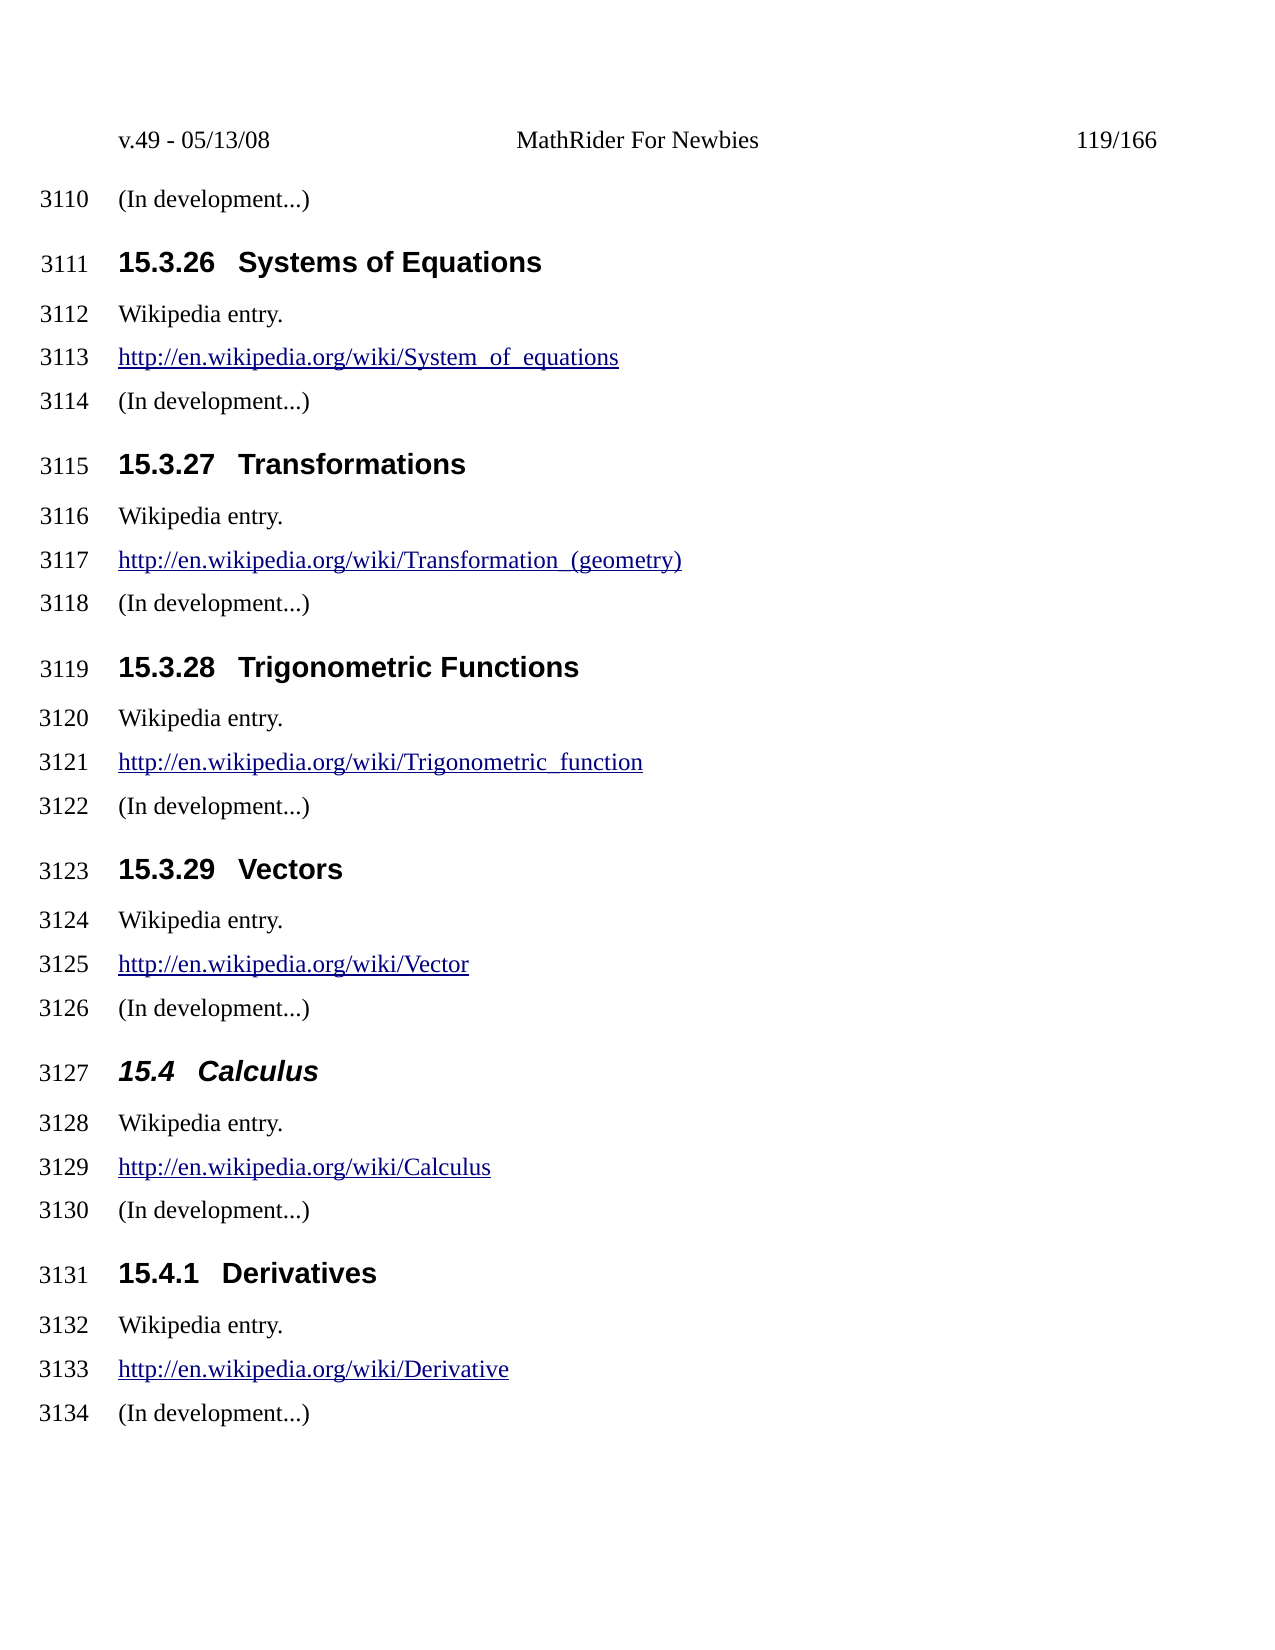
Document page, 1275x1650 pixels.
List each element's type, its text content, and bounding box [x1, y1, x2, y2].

text (In development...) [118, 386, 1157, 415]
text (In development...) [118, 1398, 1157, 1426]
text Wikipedia entry. [118, 703, 1157, 732]
text Wikipedia entry. [118, 1310, 1157, 1339]
subtitle Calculus [118, 1054, 1157, 1088]
text (In development...) [118, 184, 1157, 213]
subtitle Vectors [118, 852, 1157, 886]
subtitle Derivatives [118, 1257, 1157, 1290]
text http://en.wikipedia.org/wiki/Calculus [118, 1152, 1157, 1180]
text Wikipedia entry. [118, 299, 1157, 327]
text http://en.wikipedia.org/wiki/System_of_equations [118, 342, 1157, 371]
text http://en.wikipedia.org/wiki/Derivative [118, 1354, 1157, 1383]
text (In development...) [118, 588, 1157, 617]
text (In development...) [118, 1195, 1157, 1224]
text Wikipedia entry. [118, 501, 1157, 530]
text (In development...) [118, 791, 1157, 819]
text Wikipedia entry. [118, 906, 1157, 934]
text http://en.wikipedia.org/wiki/Transformation_(geometry) [118, 545, 1157, 573]
text http://en.wikipedia.org/wiki/Vector [118, 949, 1157, 978]
subtitle Trigonometric Functions [118, 650, 1157, 683]
subtitle Transformations [118, 447, 1157, 481]
subtitle Systems of Equations [118, 245, 1157, 279]
text http://en.wikipedia.org/wiki/Trigonometric_function [118, 747, 1157, 776]
text (In development...) [118, 993, 1157, 1022]
text Wikipedia entry. [118, 1108, 1157, 1137]
